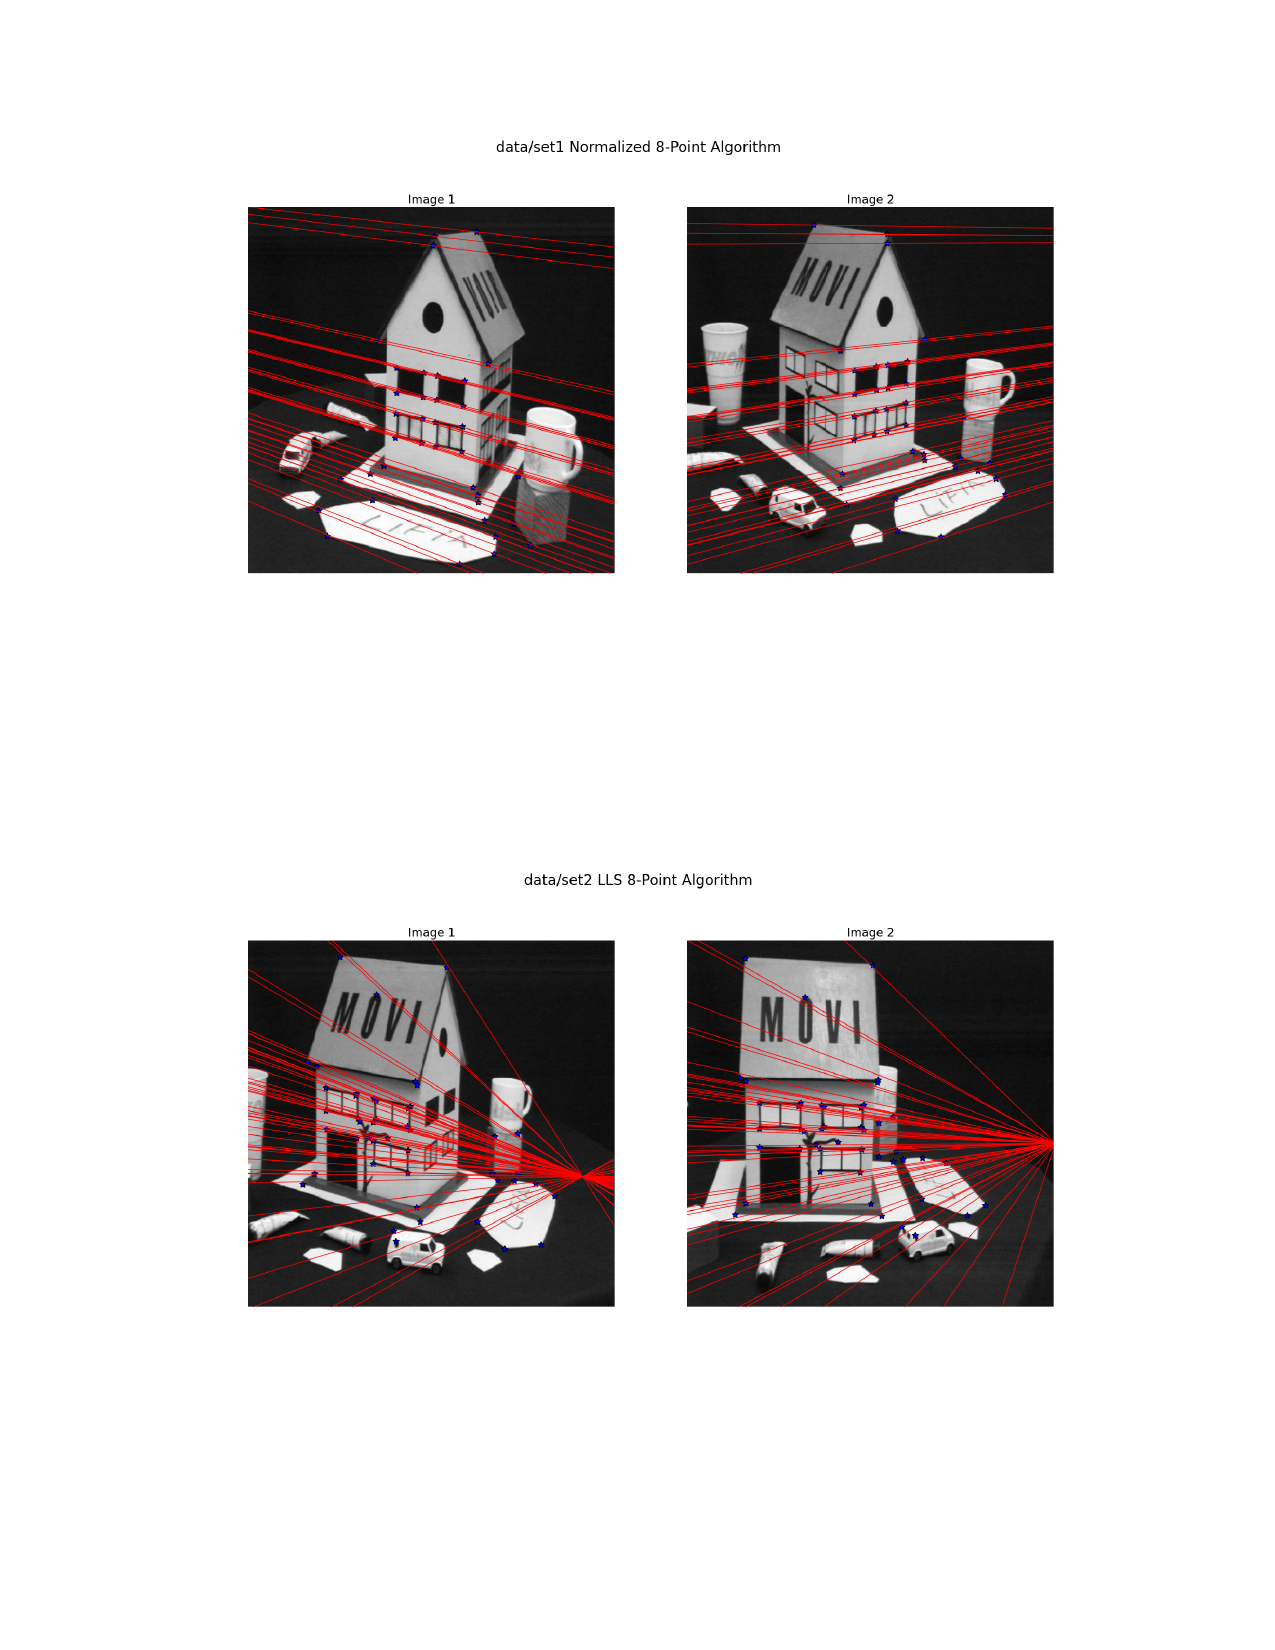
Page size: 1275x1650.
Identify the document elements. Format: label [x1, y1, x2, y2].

picture [118, 863, 1157, 1384]
picture [118, 130, 1157, 650]
